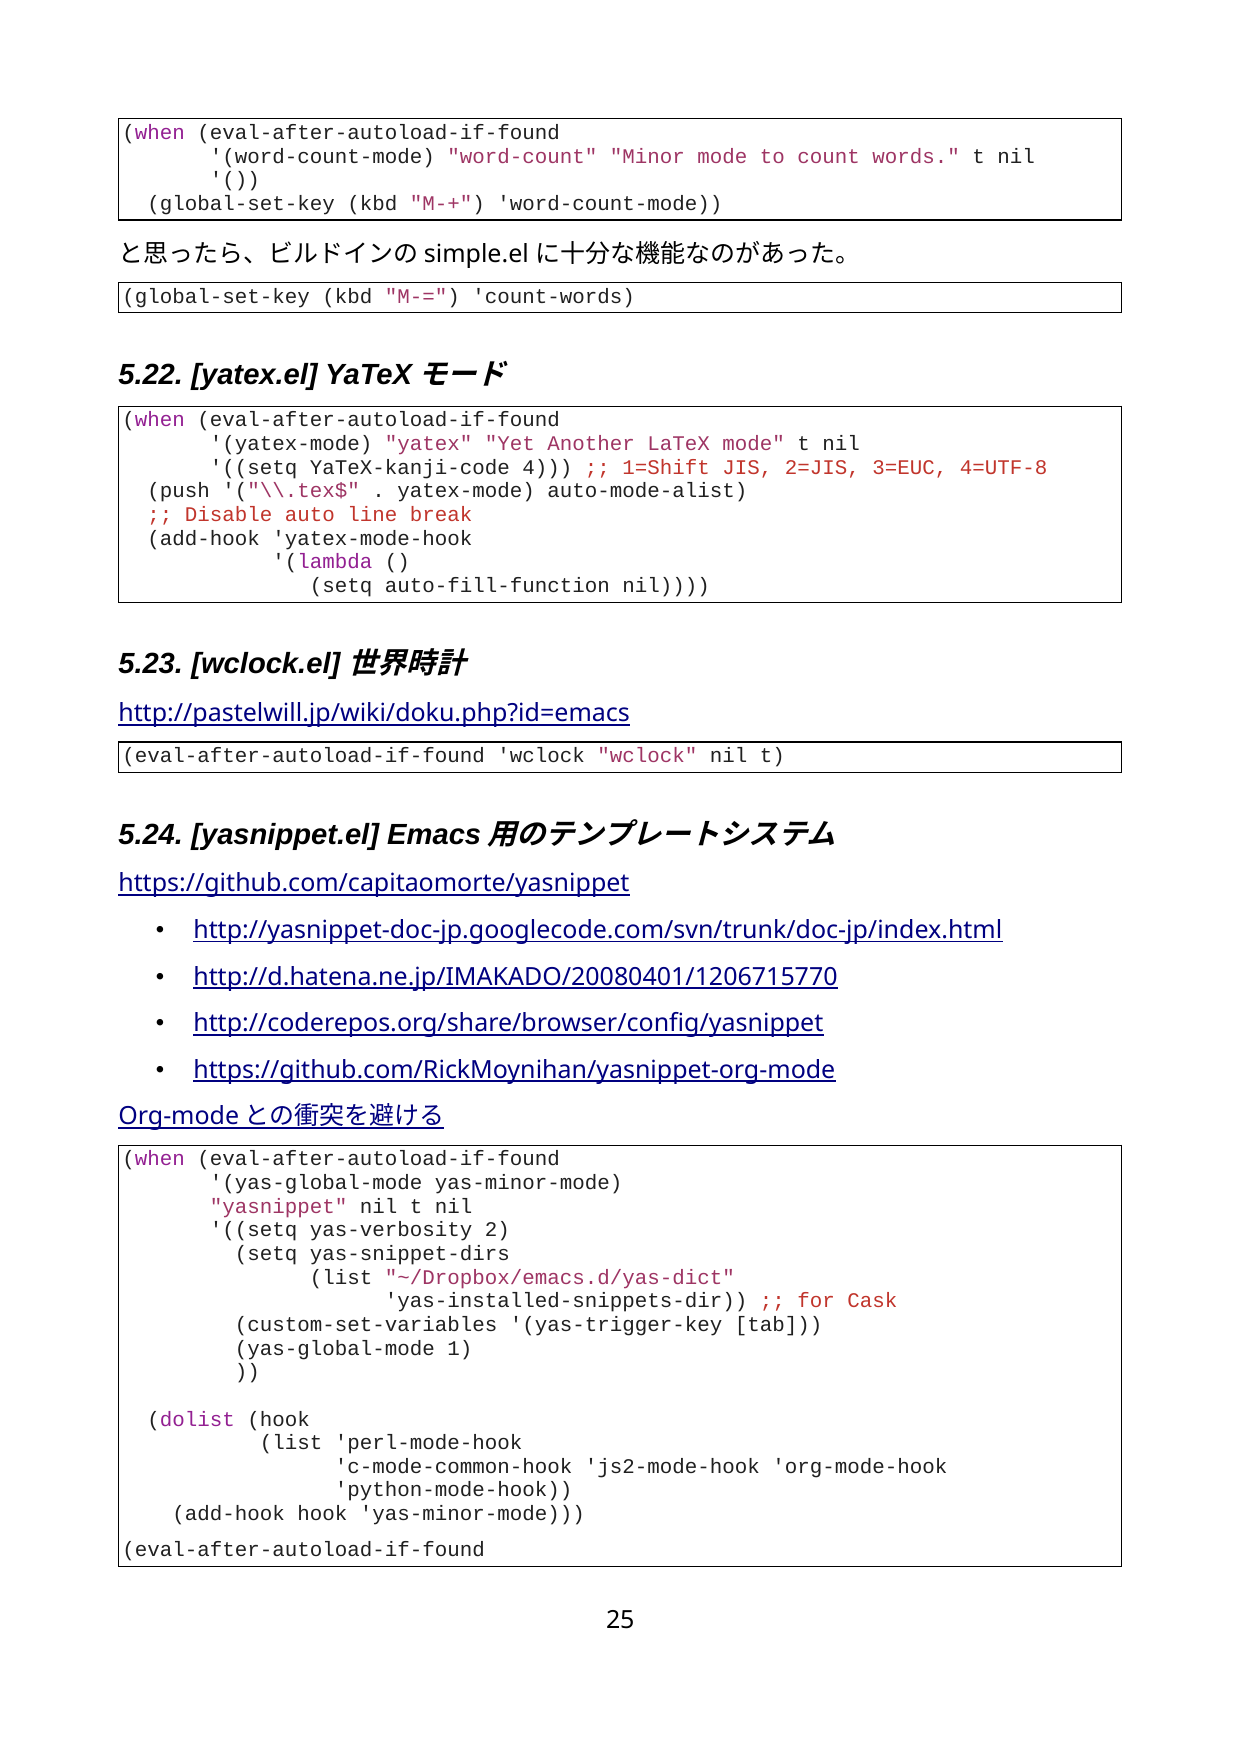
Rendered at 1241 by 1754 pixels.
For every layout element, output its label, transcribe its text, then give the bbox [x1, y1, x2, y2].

text (yas-global-mode 1) [119, 1334, 1121, 1357]
text 'python-mode-hook)) [119, 1476, 1121, 1499]
text 'yas-installed-snippets-dir)) ;; for Cask [119, 1286, 1121, 1310]
text '()) [119, 165, 1121, 189]
list https://github.com/RickMoynihan/yasnippet-org-mode [156, 1051, 1122, 1085]
list http://d.hatena.ne.jp/IMAKADO/20080401/1206715770 [156, 958, 1122, 992]
text (setq yas-snippet-dirs [119, 1239, 1121, 1263]
text '(lambda () [119, 547, 1121, 571]
subtitle [yasnippet.el] Emacs用のテンプレートシステム [118, 810, 1122, 853]
subtitle [yatex.el] YaTeXモード [118, 351, 1122, 393]
text と思ったら、ビルドインの simple.el に十分な機能なのがあった。 [118, 233, 1122, 269]
text '(yas-global-mode yas-minor-mode) [119, 1168, 1121, 1192]
text (eval-after-autoload-if-found 'wclock "wclock" nil t) [119, 743, 1121, 772]
text '((setq YaTeX-kanji-code 4))) ;; 1=Shift JIS, 2=JIS, 3=EUC, 4=UTF-8 [119, 453, 1121, 476]
text '((setq yas-verbosity 2) [119, 1215, 1121, 1239]
text (list 'perl-mode-hook [119, 1428, 1121, 1452]
text "yasnippet" nil t nil [119, 1192, 1121, 1215]
text (when (eval-after-autoload-if-found [119, 119, 1121, 142]
text )) [119, 1357, 1121, 1381]
text (global-set-key (kbd "M-+") 'word-count-mode)) [119, 189, 1121, 219]
list http://coderepos.org/share/browser/config/yasnippet [156, 1005, 1122, 1039]
text (add-hook hook 'yas-minor-mode))) [119, 1499, 1121, 1527]
text '(word-count-mode) "word-count" "Minor mode to count words." t nil [119, 142, 1121, 165]
text 'c-mode-common-hook 'js2-mode-hook 'org-mode-hook [119, 1452, 1121, 1476]
text ;; Disable auto line break [119, 500, 1121, 524]
text (when (eval-after-autoload-if-found [119, 1146, 1121, 1168]
text http://pastelwill.jp/wiki/doku.php?id=emacs [118, 695, 1122, 729]
text (push '("\\.tex$" . yatex-mode) auto-mode-alist) [119, 476, 1121, 500]
list http://yasnippet-doc-jp.googlecode.com/svn/trunk/doc-jp/index.html [156, 912, 1122, 946]
text (global-set-key (kbd "M-=") 'count-words) [119, 283, 1121, 312]
subtitle [wclock.el] 世界時計 [118, 640, 1122, 682]
text (setq auto-fill-function nil)))) [119, 571, 1121, 602]
text (add-hook 'yatex-mode-hook [119, 524, 1121, 547]
text (dolist (hook [119, 1404, 1121, 1428]
text https://github.com/capitaomorte/yasnippet [118, 865, 1122, 899]
text (eval-after-autoload-if-found [119, 1535, 1121, 1566]
text Org-modeとの衝突を避ける [118, 1098, 1122, 1132]
text (when (eval-after-autoload-if-found [119, 407, 1121, 429]
text (custom-set-variables '(yas-trigger-key [tab])) [119, 1310, 1121, 1334]
text '(yatex-mode) "yatex" "Yet Another LaTeX mode" t nil [119, 429, 1121, 453]
text (list "~/Dropbox/emacs.d/yas-dict" [119, 1263, 1121, 1286]
